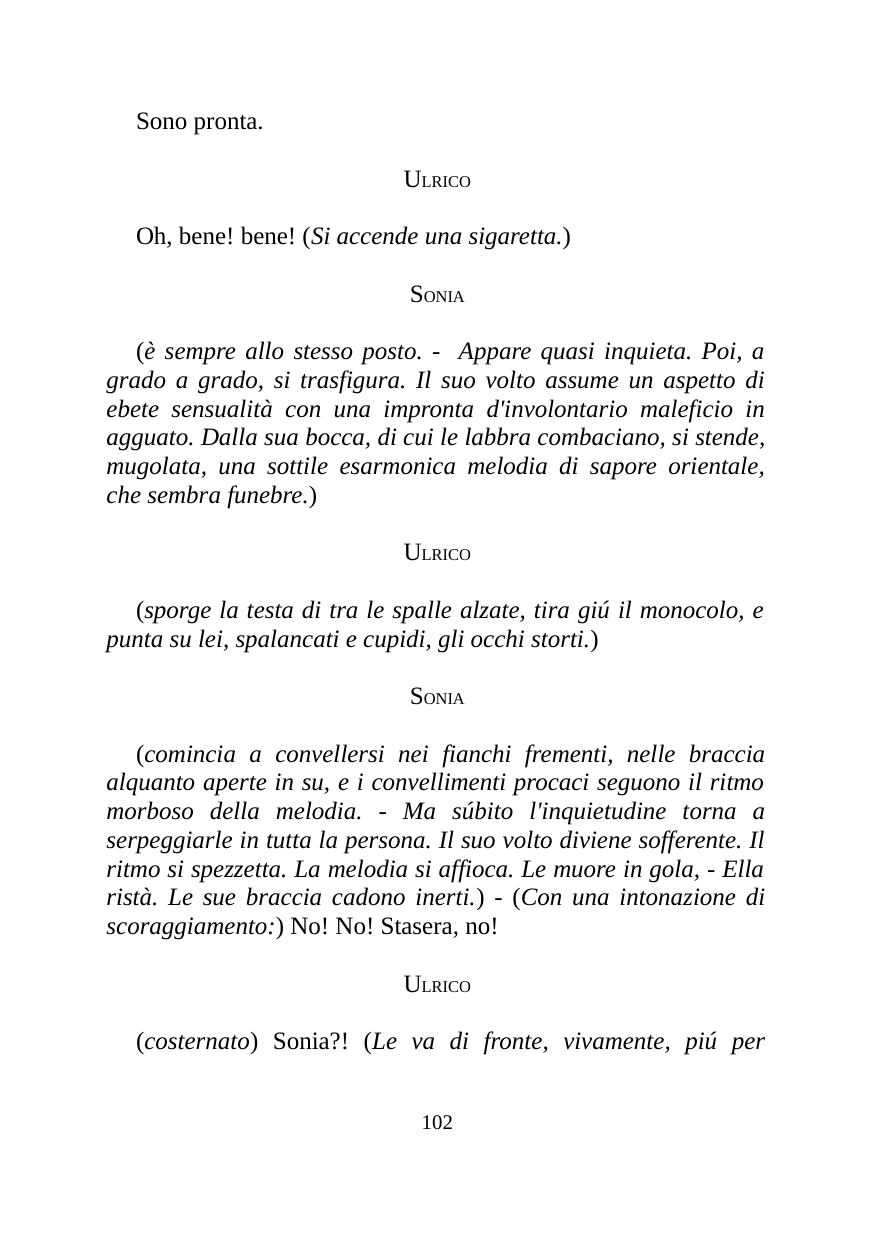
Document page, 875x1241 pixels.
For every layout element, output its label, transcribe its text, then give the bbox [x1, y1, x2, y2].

text Sonia [106, 279, 768, 307]
text (costernato) Sonia?! (Le va di fronte, vivamente, piú per [106, 1026, 768, 1055]
text Ulrico [106, 537, 768, 566]
text Oh, bene! bene! (Si accende una sigaretta.) [106, 221, 768, 250]
text Ulrico [106, 164, 768, 192]
text Ulrico [106, 969, 768, 997]
text Sono pronta. [106, 106, 768, 135]
text Sonia [106, 681, 768, 710]
text (comincia a convellersi nei fianchi frementi, nelle braccia alquanto aperte in su, e i convellimenti procaci seguono il ritmo morboso della melodia. - Ma súbito l'inquietudine torna a serpeggiarle in tutta la persona. Il suo volto diviene sofferente. Il ritmo si spezzetta. La melodia si affioca. Le muore in gola, - Ella ristà. Le sue braccia cadono inerti.) - (Con una intonazione di scoraggiamento:) No! No! Stasera, no! [106, 739, 768, 940]
text (è sempre allo stesso posto. - Appare quasi inquieta. Poi, a grado a grado, si trasfigura. Il suo volto assume un aspetto di ebete sensualità con una impronta d'involontario maleficio in agguato. Dalla sua bocca, di cui le labbra combaciano, si stende, mugolata, una sottile esarmonica melodia di sapore orientale, che sembra funebre.) [106, 336, 768, 509]
text (sporge la testa di tra le spalle alzate, tira giú il monocolo, e punta su lei, spalancati e cupidi, gli occhi storti.) [106, 595, 768, 652]
